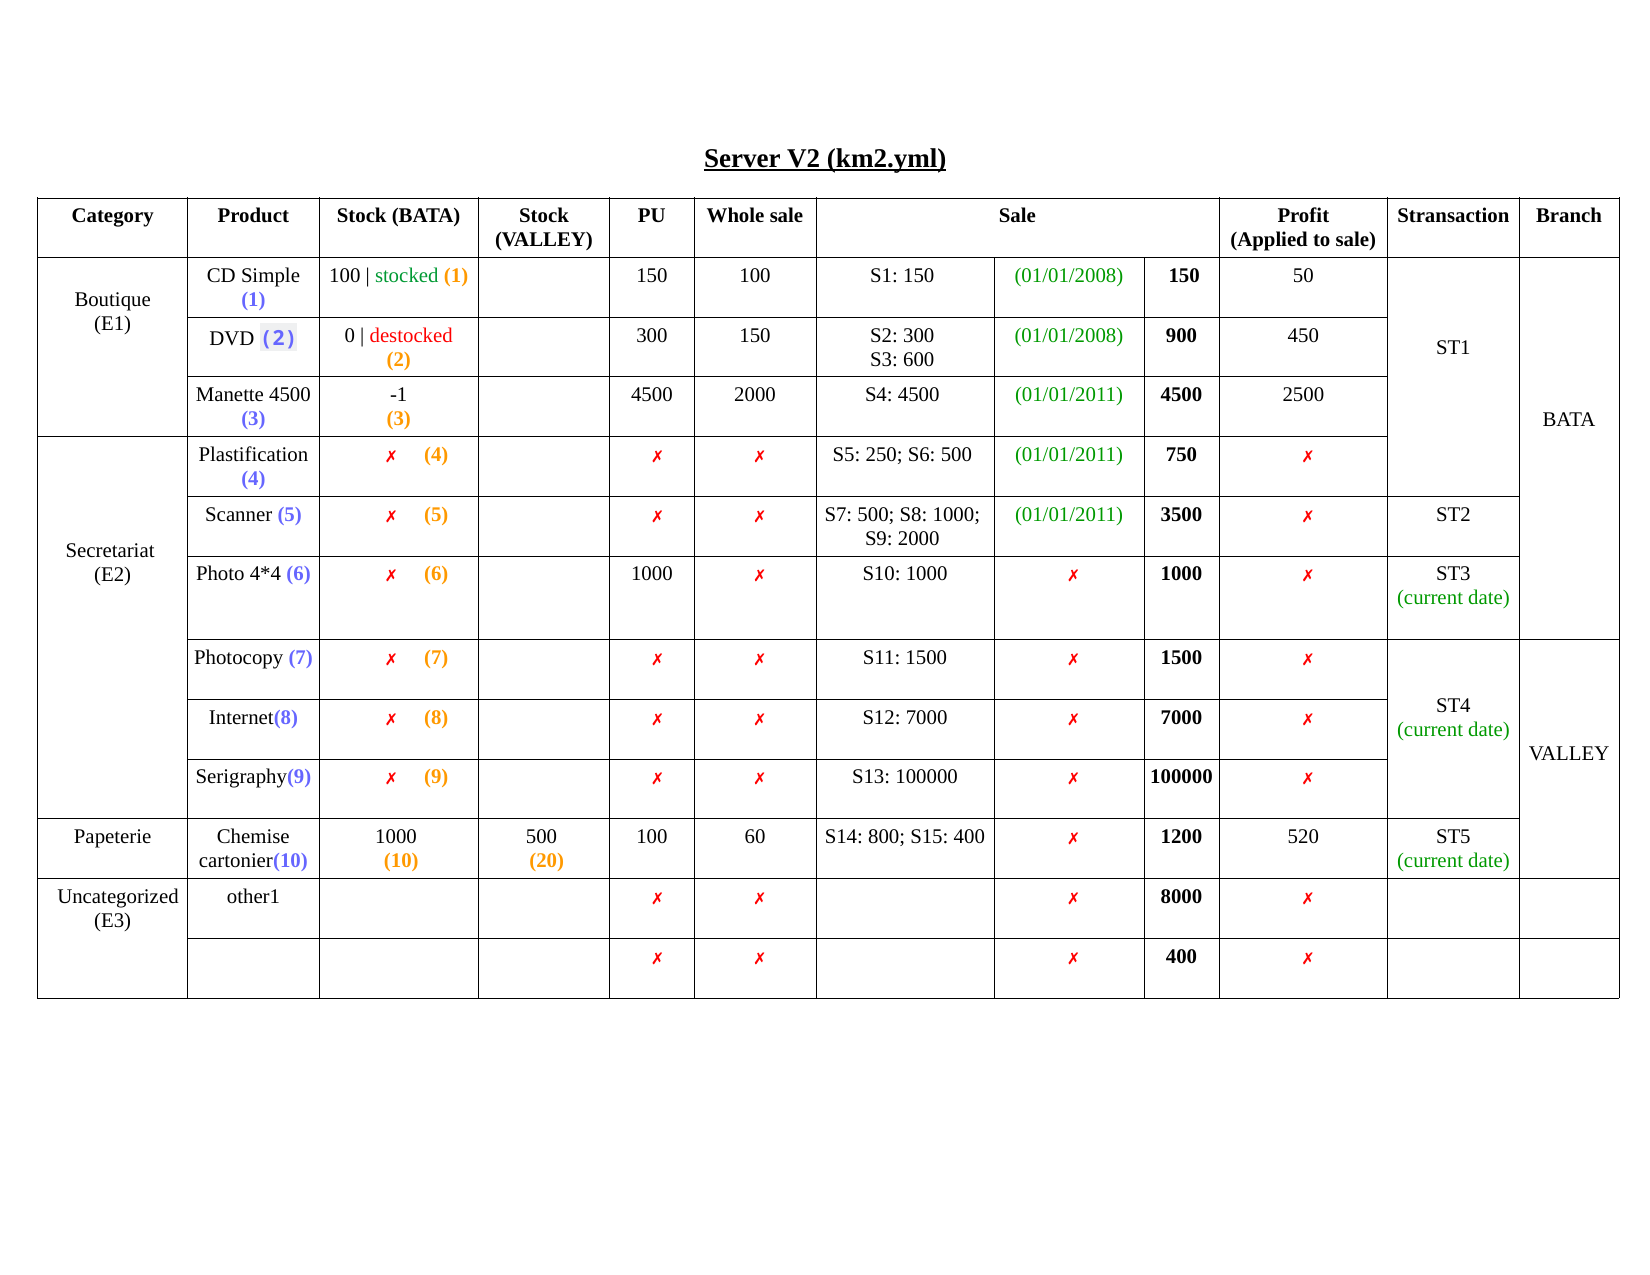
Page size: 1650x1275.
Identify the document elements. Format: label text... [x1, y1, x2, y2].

table_cell [1220, 879, 1387, 938]
table_cell S12: 7000 [817, 700, 994, 759]
table_cell S2: 300 S3: 600 [817, 318, 994, 376]
table_cell (01/01/2011) [995, 377, 1144, 436]
table_cell [188, 939, 319, 997]
table_cell 50 [1220, 258, 1387, 317]
table_cell [610, 760, 694, 818]
table_cell -1 (3) [320, 377, 478, 436]
table_cell [479, 700, 609, 759]
table_cell [817, 879, 994, 938]
table_cell [995, 939, 1144, 997]
table_cell [695, 437, 816, 496]
table_cell 4500 [610, 377, 694, 436]
table_cell 150 [1145, 258, 1219, 317]
table_cell ST1 [1388, 258, 1519, 496]
table_cell 450 [1220, 318, 1387, 376]
table_cell S13: 100000 [817, 760, 994, 818]
table_cell 0 | destocked (2) [320, 318, 478, 376]
table_cell (01/01/2008) [995, 318, 1144, 376]
table_cell 60 [695, 819, 816, 878]
table_cell [1220, 760, 1387, 818]
table_cell [610, 497, 694, 556]
table_cell S11: 1500 [817, 640, 994, 699]
table_cell 100 | stocked (1) [320, 258, 478, 317]
table_cell [817, 939, 994, 997]
table_cell (01/01/2011) [995, 437, 1144, 496]
text Server V2 (km2.yml) [118, 142, 1532, 173]
table_cell Manette 4500 (3) [188, 377, 319, 436]
table_cell [695, 557, 816, 639]
table_cell [1220, 557, 1387, 639]
table_cell [995, 700, 1144, 759]
table_cell S14: 800; S15: 400 [817, 819, 994, 878]
table_cell (01/01/2011) [995, 497, 1144, 556]
table_cell 1500 [1145, 640, 1219, 699]
table_header Category [38, 199, 187, 257]
table_cell [479, 640, 609, 699]
table_cell [695, 760, 816, 818]
table_cell 150 [610, 258, 694, 317]
table_cell 4500 [1145, 377, 1219, 436]
table_cell (7) [320, 640, 478, 699]
table_cell [995, 640, 1144, 699]
table_cell DVD (2) [188, 318, 319, 376]
table_header Branch [1520, 199, 1619, 257]
table_cell VALLEY [1520, 640, 1619, 878]
table_cell [479, 497, 609, 556]
table_cell [1220, 640, 1387, 699]
table_header Profit (Applied to sale) [1220, 199, 1387, 257]
table_cell [610, 437, 694, 496]
table_cell Photo 4*4 (6) [188, 557, 319, 639]
table_cell [695, 879, 816, 938]
table_cell (8) [320, 700, 478, 759]
table_cell [610, 700, 694, 759]
table_cell 300 [610, 318, 694, 376]
table_header Product [188, 199, 319, 257]
table_cell [995, 819, 1144, 878]
table_cell [695, 939, 816, 997]
table_cell (9) [320, 760, 478, 818]
table_cell 2500 [1220, 377, 1387, 436]
table_cell other1 [188, 879, 319, 938]
table_cell [1388, 939, 1519, 997]
table_header PU [610, 199, 694, 257]
table_cell ST4 (current date) [1388, 640, 1519, 818]
table_cell 1000 [610, 557, 694, 639]
table_cell Scanner (5) [188, 497, 319, 556]
table_header Stock (VALLEY) [479, 199, 609, 257]
table_cell [695, 497, 816, 556]
table_cell [695, 640, 816, 699]
table_cell 500 (20) [479, 819, 609, 878]
table_cell 900 [1145, 318, 1219, 376]
table_cell [479, 318, 609, 376]
table_cell (6) [320, 557, 478, 639]
table_cell 100 [695, 258, 816, 317]
table_cell Plastification (4) [188, 437, 319, 496]
table_cell 750 [1145, 437, 1219, 496]
table_cell [1220, 700, 1387, 759]
table_cell [1388, 879, 1519, 938]
table_cell Papeterie [38, 819, 187, 878]
table_cell ST3 (current date) [1388, 557, 1519, 639]
table_header Stock (BATA) [320, 199, 478, 257]
table_cell S1: 150 [817, 258, 994, 317]
table_cell [479, 760, 609, 818]
table_cell 150 [695, 318, 816, 376]
table_cell (01/01/2008) [995, 258, 1144, 317]
table_cell Boutique (E1) [38, 258, 187, 436]
table_cell S4: 4500 [817, 377, 994, 436]
table_cell [1220, 939, 1387, 997]
table_cell ST5 (current date) [1388, 819, 1519, 878]
table_cell Serigraphy(9) [188, 760, 319, 818]
table_cell [479, 879, 609, 938]
table_cell [479, 939, 609, 997]
table_cell 2000 [695, 377, 816, 436]
table_cell 1000 (10) [320, 819, 478, 878]
table_cell 1200 [1145, 819, 1219, 878]
table_cell [995, 760, 1144, 818]
table_cell [479, 437, 609, 496]
table_cell [1520, 879, 1619, 938]
table_cell S5: 250; S6: 500 [817, 437, 994, 496]
table_cell 400 [1145, 939, 1219, 997]
table_cell S10: 1000 [817, 557, 994, 639]
table_cell [479, 258, 609, 317]
table_cell (5) [320, 497, 478, 556]
table_cell [1220, 497, 1387, 556]
table_cell [610, 939, 694, 997]
table_cell [995, 879, 1144, 938]
table_cell [695, 700, 816, 759]
table_cell 7000 [1145, 700, 1219, 759]
table_header Stransaction [1388, 199, 1519, 257]
table_cell [1220, 437, 1387, 496]
table_cell S7: 500; S8: 1000; S9: 2000 [817, 497, 994, 556]
table_cell 3500 [1145, 497, 1219, 556]
table_cell Secretariat (E2) [38, 437, 187, 818]
table_cell Uncategorized (E3) [38, 879, 187, 997]
table_cell [479, 557, 609, 639]
table_cell Photocopy (7) [188, 640, 319, 699]
table_cell 520 [1220, 819, 1387, 878]
table_cell [320, 879, 478, 938]
table_cell BATA [1520, 258, 1619, 639]
table_cell [1520, 939, 1619, 997]
table_cell 8000 [1145, 879, 1219, 938]
table_cell [610, 879, 694, 938]
table_cell [995, 557, 1144, 639]
table_cell [479, 377, 609, 436]
table_cell ST2 [1388, 497, 1519, 556]
table_cell 100 [610, 819, 694, 878]
table_cell CD Simple (1) [188, 258, 319, 317]
table_cell Chemise cartonier(10) [188, 819, 319, 878]
table_cell [320, 939, 478, 997]
table_cell (4) [320, 437, 478, 496]
table_cell 100000 [1145, 760, 1219, 818]
table_cell [610, 640, 694, 699]
table_header Whole sale [695, 199, 816, 257]
table_cell Internet(8) [188, 700, 319, 759]
table_cell 1000 [1145, 557, 1219, 639]
table_header Sale [817, 199, 1219, 257]
